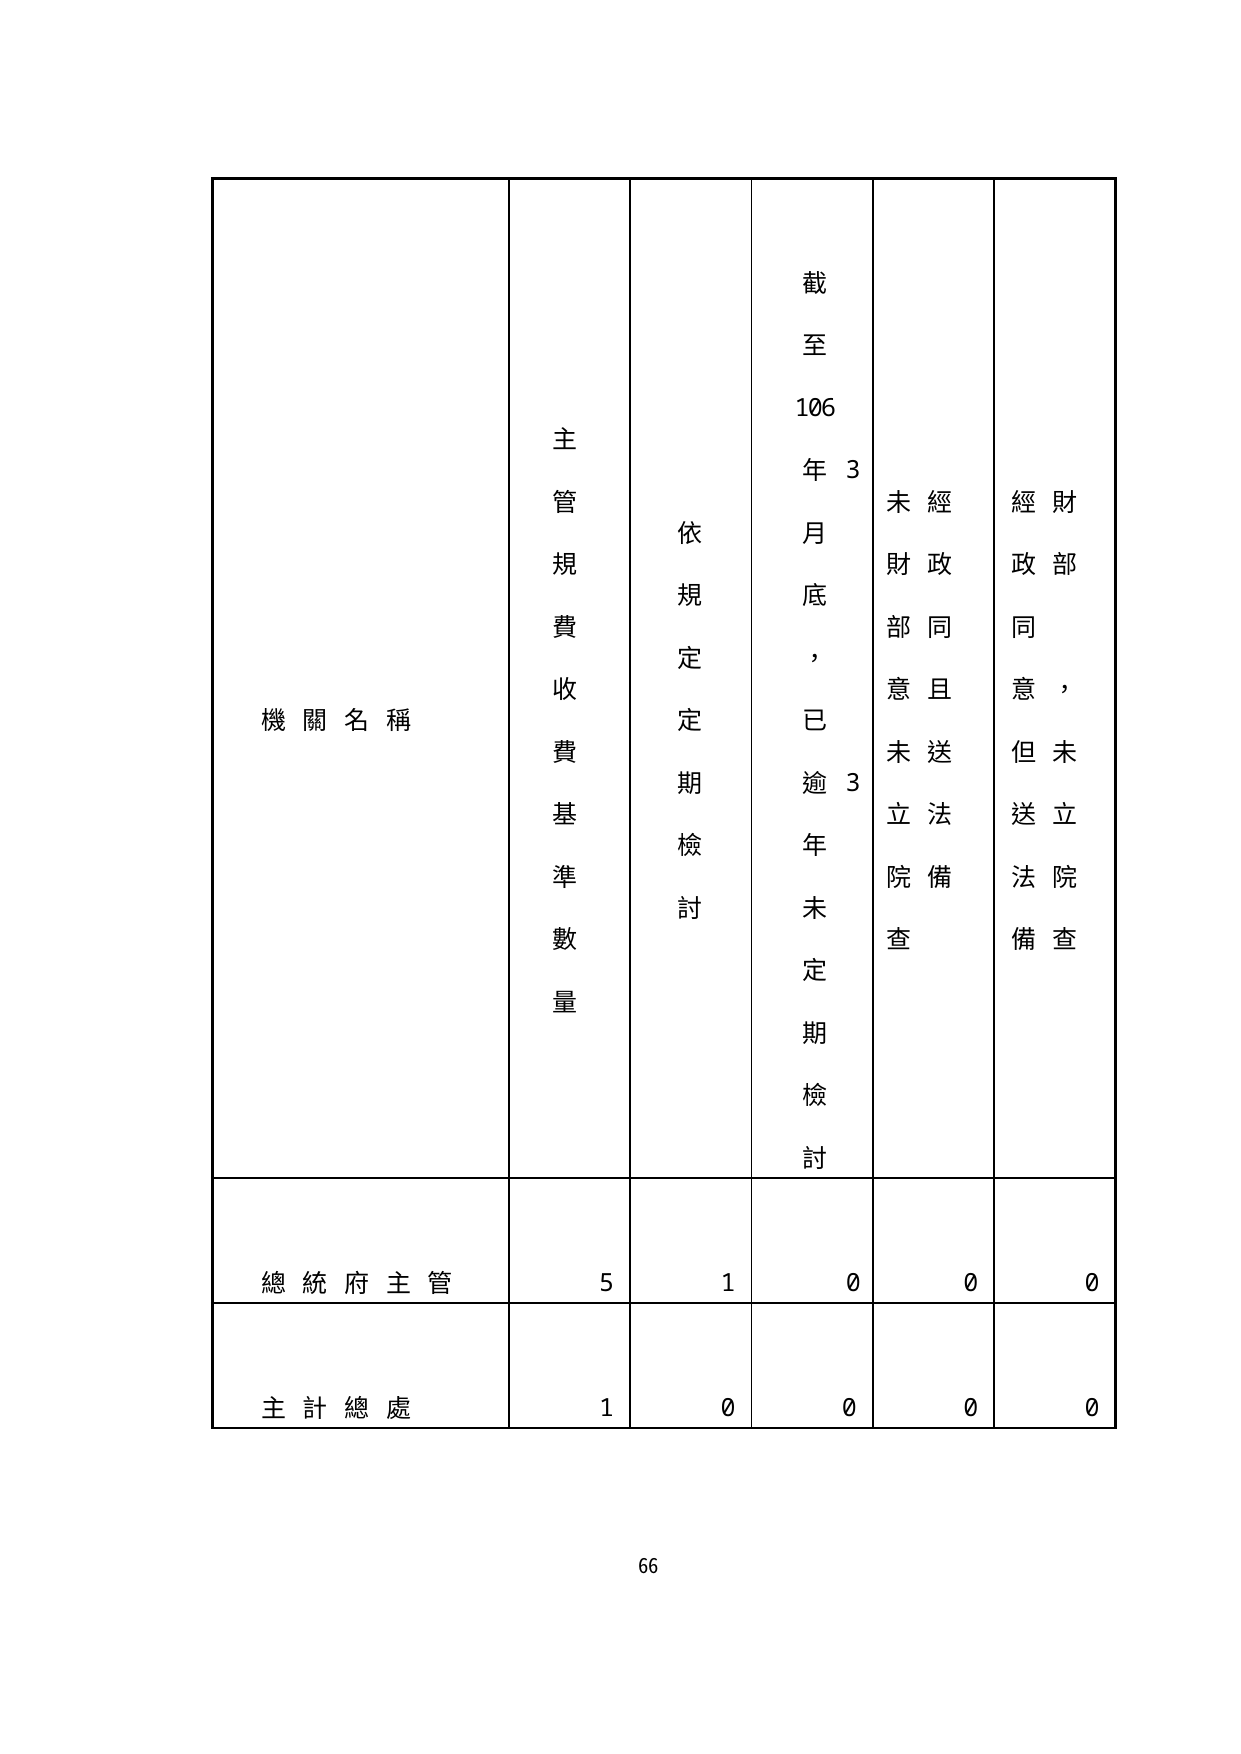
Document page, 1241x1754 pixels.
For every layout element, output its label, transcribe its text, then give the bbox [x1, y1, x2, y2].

table_header 依規定定期檢討 [631, 180, 751, 1177]
table_cell 5 [510, 1179, 629, 1302]
table_header 機關名稱 [214, 180, 508, 1177]
table_cell 0 [995, 1304, 1114, 1427]
table_cell 0 [874, 1179, 993, 1302]
table_cell 0 [874, 1304, 993, 1427]
table_cell 0 [752, 1304, 872, 1427]
table_header 經財政部同意，但未送立法院備查 [995, 180, 1114, 1177]
table_cell 0 [995, 1179, 1114, 1302]
table_cell 1 [631, 1179, 751, 1302]
table_cell 1 [510, 1304, 629, 1427]
table_cell 0 [752, 1179, 872, 1302]
table_cell 主計總處 [214, 1304, 508, 1427]
table_header 未經財政部同意且未送立法院備查 [874, 180, 993, 1177]
table_cell 總統府主管 [214, 1179, 508, 1302]
table_cell 0 [631, 1304, 751, 1427]
table_header 主管規費收費基準數量 [510, 180, 629, 1177]
table_header 截至106年3月底，已逾3年未定期檢討 [752, 180, 872, 1177]
